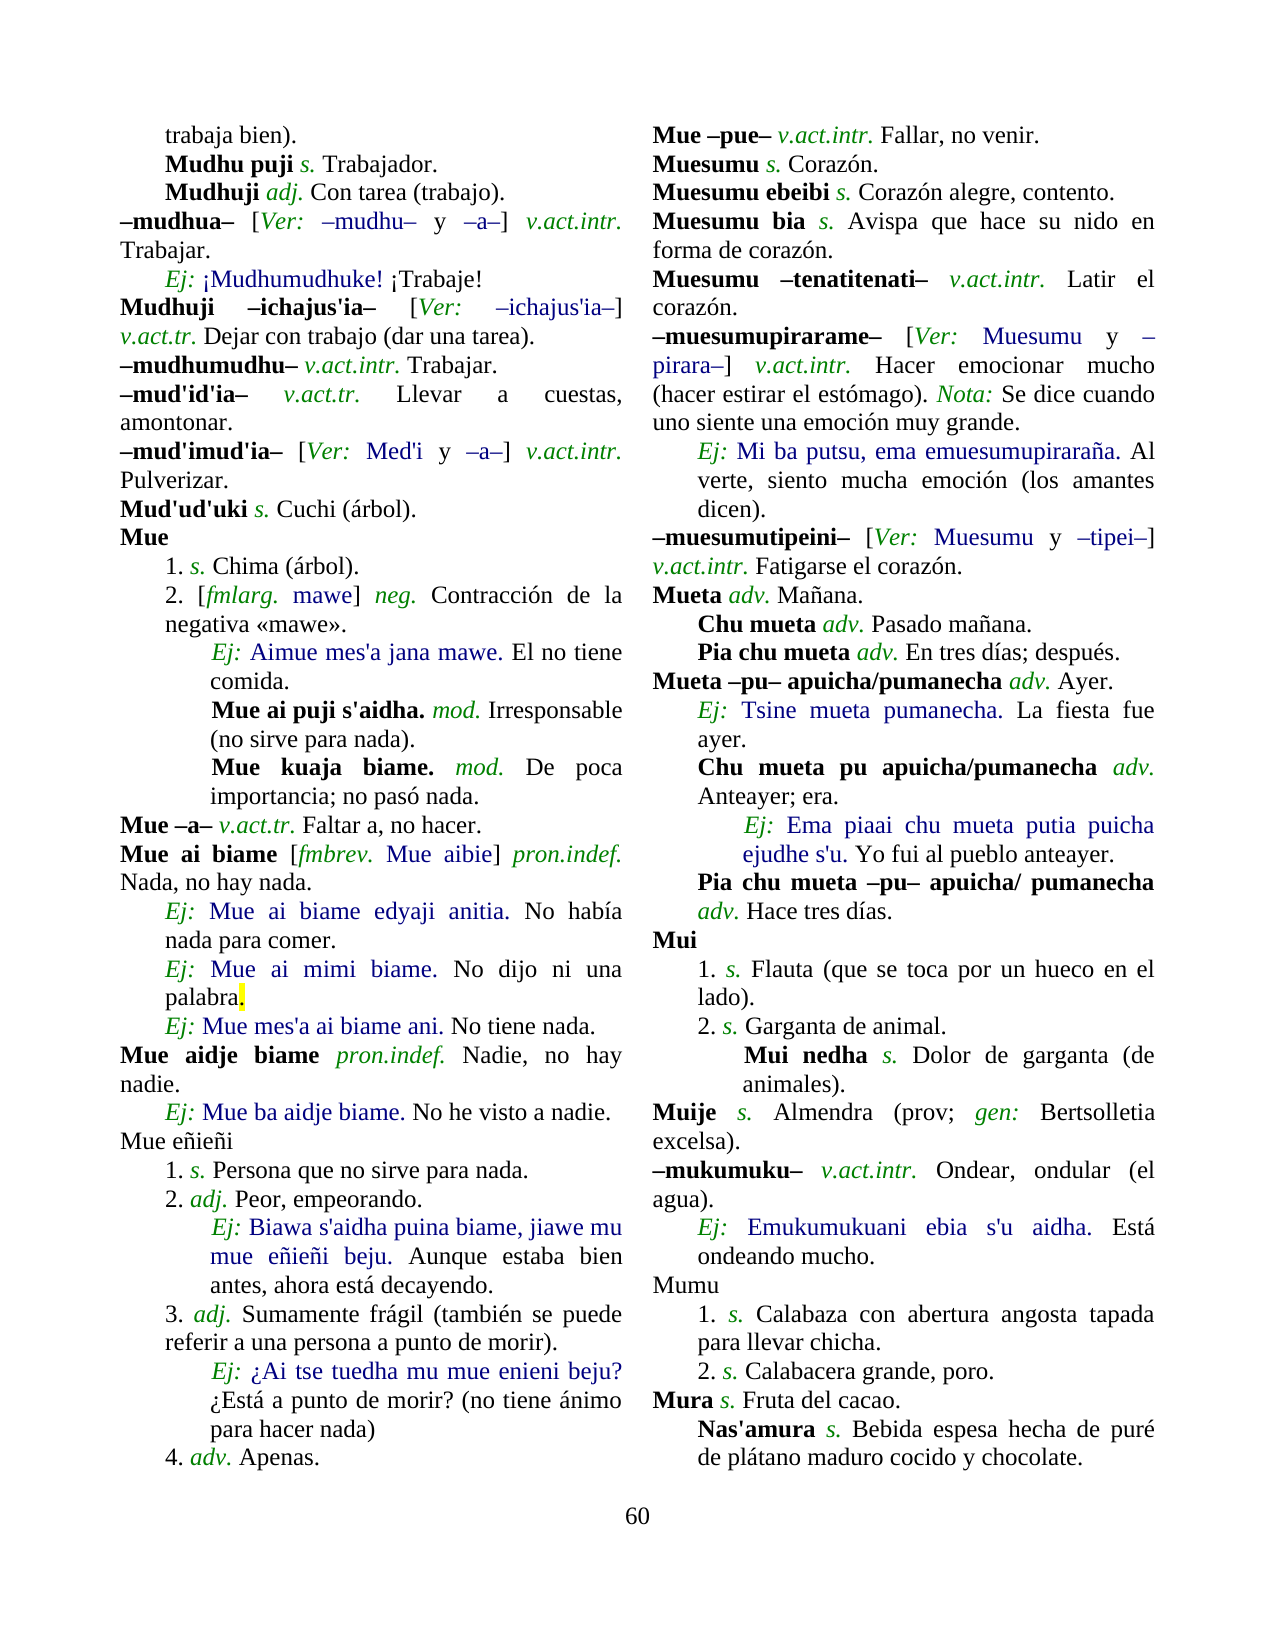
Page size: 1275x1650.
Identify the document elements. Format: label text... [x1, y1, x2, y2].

text Pia chu mueta adv. En tres días; después. [652, 637, 1155, 666]
text –mudhumudhu– v.act.intr. Trabajar. [120, 350, 622, 379]
text trabaja bien). [120, 120, 622, 149]
text Muije s. Almendra (prov; gen: Bertsolletia excelsa). [652, 1097, 1155, 1155]
text Mura s. Fruta del cacao. [652, 1385, 1155, 1414]
text 1. s. Persona que no sirve para nada. [120, 1155, 622, 1184]
text Chu mueta pu apuicha/pumanecha adv. Anteayer; era. [652, 752, 1155, 810]
text Ej: Mi ba putsu, ema emuesumupiraraña. Al verte, siento mucha emoción (los amantes dicen). [652, 436, 1155, 522]
text Mui nedha s. Dolor de garganta (de animales). [652, 1040, 1155, 1097]
text Ej: Mue ai biame edyaji anitia. No había nada para comer. [120, 896, 622, 954]
text 4. adv. Apenas. [120, 1442, 622, 1471]
text 3. adj. Sumamente frágil (también se puede referir a una persona a punto de morir). [120, 1299, 622, 1356]
text –mudhua– [Ver: –mudhu– y –a–] v.act.intr. Trabajar. [120, 206, 622, 264]
text Mueta adv. Mañana. [652, 580, 1155, 609]
text –mud'id'ia– v.act.tr. Llevar a cuestas, amontonar. [120, 379, 622, 436]
text Ej: Mue mes'a ai biame ani. No tiene nada. [120, 1011, 622, 1040]
text Ej: Biawa s'aidha puina biame, jiawe mu mue eñieñi beju. Aunque estaba bien antes, ahora está decayendo. [120, 1212, 622, 1299]
text 1. s. Chima (árbol). [120, 551, 622, 580]
text Chu mueta adv. Pasado mañana. [652, 609, 1155, 637]
text 2. s. Garganta de animal. [652, 1011, 1155, 1040]
text Mue ai puji s'aidha. mod. Irresponsable (no sirve para nada). [120, 695, 622, 752]
text Mudhu puji s. Trabajador. [120, 149, 622, 177]
text –muesumutipeini– [Ver: Muesumu y –tipei–] v.act.intr. Fatigarse el corazón. [652, 522, 1155, 580]
text –mukumuku– v.act.intr. Ondear, ondular (el agua). [652, 1155, 1155, 1212]
text Mue [120, 522, 622, 551]
text Mui [652, 925, 1155, 954]
text 2. adj. Peor, empeorando. [120, 1184, 622, 1212]
text Mue eñieñi [120, 1126, 622, 1155]
text Mue ai biame [fmbrev. Mue aibie] pron.indef. Nada, no hay nada. [120, 839, 622, 896]
text 2. s. Calabacera grande, poro. [652, 1356, 1155, 1385]
text Ej: Ema piaai chu mueta putia puicha ejudhe s'u. Yo fui al pueblo anteayer. [652, 810, 1155, 867]
text Mudhuji –ichajus'ia– [Ver: –ichajus'ia–] v.act.tr. Dejar con trabajo (dar una tarea). [120, 292, 622, 350]
text 2. [fmlarg. mawe] neg. Contracción de la negativa «mawe». [120, 580, 622, 637]
text 1. s. Calabaza con abertura angosta tapada para llevar chicha. [652, 1299, 1155, 1356]
text Ej: Tsine mueta pumanecha. La fiesta fue ayer. [652, 695, 1155, 752]
text Muesumu ebeibi s. Corazón alegre, contento. [652, 177, 1155, 206]
text Mue kuaja biame. mod. De poca importancia; no pasó nada. [120, 752, 622, 810]
text Ej: ¡Mudhumudhuke! ¡Trabaje! [120, 264, 622, 292]
text Mueta –pu– apuicha/pumanecha adv. Ayer. [652, 666, 1155, 695]
text Ej: Aimue mes'a jana mawe. El no tiene comida. [120, 637, 622, 695]
text Muesumu bia s. Avispa que hace su nido en forma de corazón. [652, 206, 1155, 264]
text Pia chu mueta –pu– apuicha/ pumanecha adv. Hace tres días. [652, 867, 1155, 925]
text Ej: ¿Ai tse tuedha mu mue enieni beju? ¿Está a punto de morir? (no tiene ánimo para hacer nada) [120, 1356, 622, 1442]
text Mud'ud'uki s. Cuchi (árbol). [120, 494, 622, 522]
text Mudhuji adj. Con tarea (trabajo). [120, 177, 622, 206]
text Mue –a– v.act.tr. Faltar a, no hacer. [120, 810, 622, 839]
text Mue aidje biame pron.indef. Nadie, no hay nadie. [120, 1040, 622, 1097]
text Ej: Mue ai mimi biame. No dijo ni una palabra. [120, 954, 622, 1011]
text Muesumu –tenatitenati– v.act.intr. Latir el corazón. [652, 264, 1155, 321]
text 1. s. Flauta (que se toca por un hueco en el lado). [652, 954, 1155, 1011]
text Muesumu s. Corazón. [652, 149, 1155, 177]
text –muesumupirarame– [Ver: Muesumu y –pirara–] v.act.intr. Hacer emocionar mucho (hacer estirar el estómago). Nota: Se dice cuando uno siente una emoción muy grande. [652, 321, 1155, 436]
text Ej: Mue ba aidje biame. No he visto a nadie. [120, 1097, 622, 1126]
text Mue –pue– v.act.intr. Fallar, no venir. [652, 120, 1155, 149]
text Nas'amura s. Bebida espesa hecha de puré de plátano maduro cocido y chocolate. [652, 1414, 1155, 1471]
text Ej: Emukumukuani ebia s'u aidha. Está ondeando mucho. [652, 1212, 1155, 1270]
text –mud'imud'ia– [Ver: Med'i y –a–] v.act.intr. Pulverizar. [120, 436, 622, 494]
text Mumu [652, 1270, 1155, 1299]
